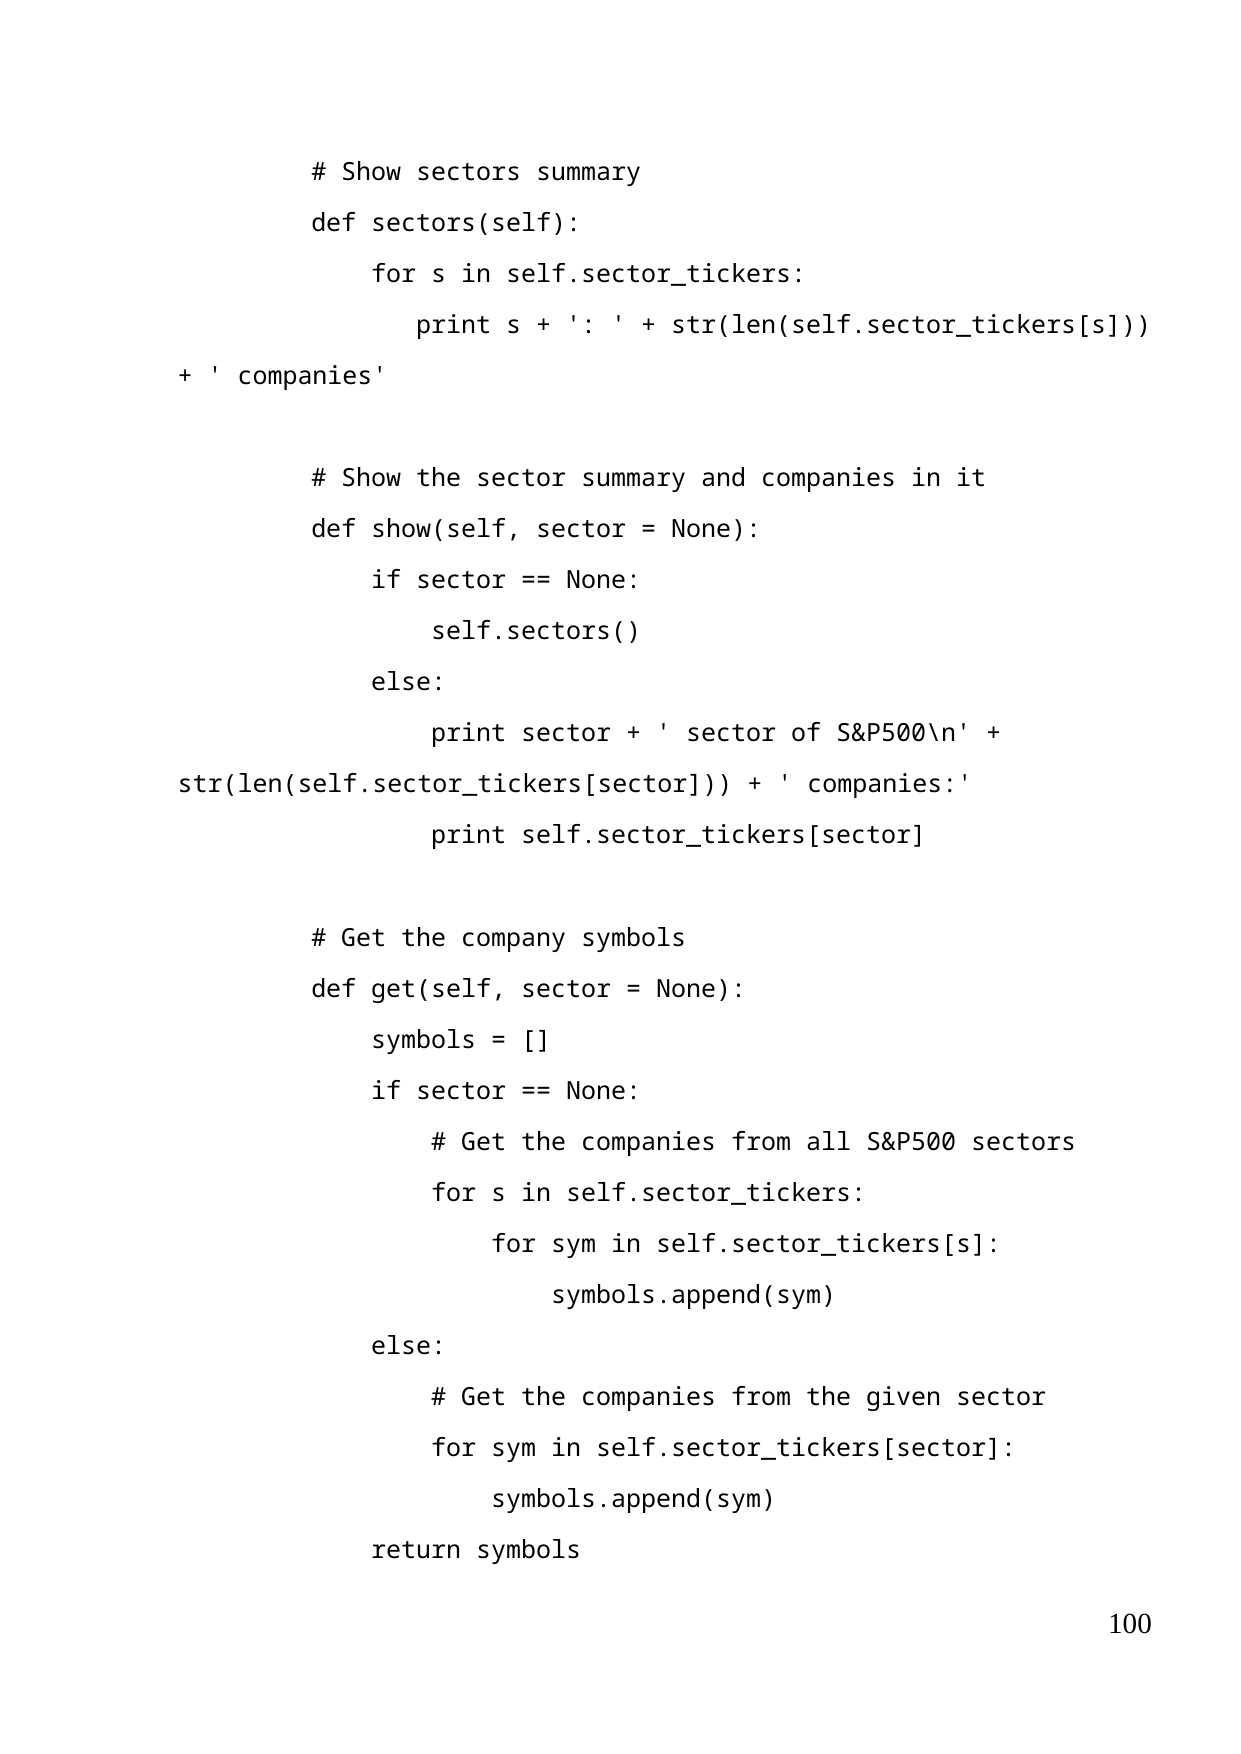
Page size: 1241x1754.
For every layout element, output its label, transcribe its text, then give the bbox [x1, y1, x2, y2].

text symbols.append(sym) [177, 1481, 1152, 1515]
text return symbols [177, 1532, 1152, 1566]
text for sym in self.sector_tickers[s]: [177, 1225, 1152, 1259]
text for s in self.sector_tickers: [177, 256, 1152, 290]
text for s in self.sector_tickers: [177, 1174, 1152, 1208]
text if sector == None: [177, 1072, 1152, 1106]
text print self.sector_tickers[sector] [177, 817, 1152, 851]
text print sector + ' sector of S&P500\n' + str(len(self.sector_tickers[sector])) + ' companies:' [177, 715, 1152, 800]
text self.sectors() [177, 613, 1152, 647]
text # Show the sector summary and companies in it [177, 460, 1152, 494]
text def show(self, sector = None): [177, 511, 1152, 545]
text symbols = [] [177, 1021, 1152, 1055]
text if sector == None: [177, 562, 1152, 596]
text for sym in self.sector_tickers[sector]: [177, 1429, 1152, 1464]
text def sectors(self): [177, 204, 1152, 239]
text # Get the companies from all S&P500 sectors [177, 1123, 1152, 1157]
text else: [177, 1327, 1152, 1362]
text # Show sectors summary [177, 153, 1152, 188]
text # Get the companies from the given sector [177, 1378, 1152, 1413]
text symbols.append(sym) [177, 1276, 1152, 1311]
text print s + ': ' + str(len(self.sector_tickers[s])) + ' companies' [177, 307, 1152, 392]
text # Get the company symbols [177, 919, 1152, 953]
text def get(self, sector = None): [177, 970, 1152, 1004]
text else: [177, 664, 1152, 698]
